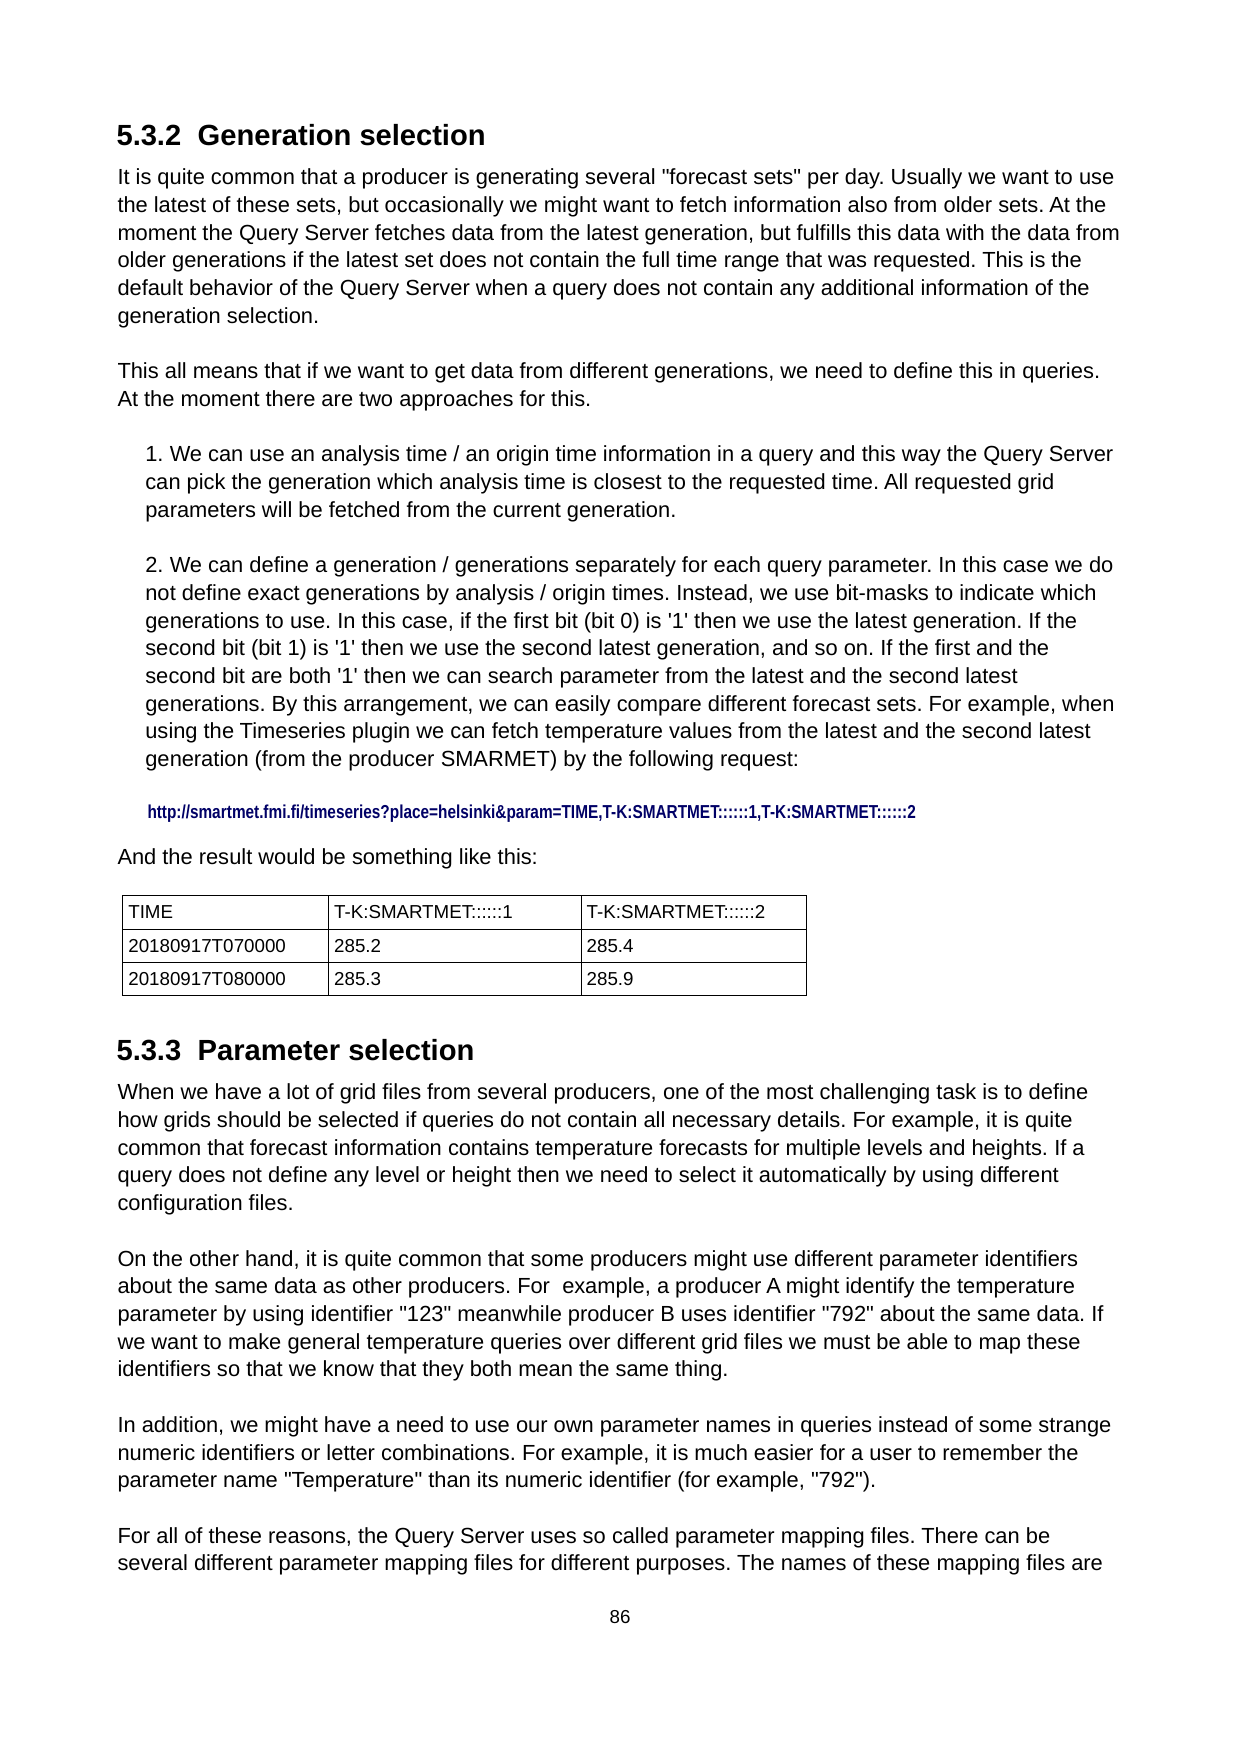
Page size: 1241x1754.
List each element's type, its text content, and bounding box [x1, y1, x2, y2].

subtitle Parameter selection [108, 1033, 1122, 1067]
text http://smartmet.fmi.fi/timeseries?place=helsinki&param=TIME,T-K:SMARTMET::::::1,T-K:SMARTMET::::::2 [117, 801, 1122, 823]
table_cell 20180917T070000 [123, 930, 328, 962]
text 1. We can use an analysis time / an origin time information in a query and this way the Query Server can pick the generation which analysis time is closest to the requested time. All requested grid parameters will be fetched from the current generation. [145, 441, 1122, 522]
text It is quite common that a producer is generating several "forecast sets" per day. Usually we want to use the latest of these sets, but occasionally we might want to fetch information also from older sets. At the moment the Query Server fetches data from the latest generation, but fulfills this data with the data from older generations if the latest set does not contain the full time range that was requested. This is the default behavior of the Query Server when a query does not contain any additional information of the generation selection. [117, 164, 1122, 328]
text On the other hand, it is quite common that some producers might use different parameter identifiers about the same data as other producers. For example, a producer A might identify the temperature parameter by using identifier "123" meanwhile producer B uses identifier "792" about the same data. If we want to make general temperature queries over different grid files we must be able to map these identifiers so that we know that they both mean the same thing. [117, 1245, 1122, 1381]
text And the result would be something like this: [117, 844, 1122, 869]
table_cell 285.4 [582, 930, 806, 962]
table_cell 285.9 [582, 963, 806, 995]
table_header T-K:SMARTMET::::::1 [329, 896, 581, 928]
table_header T-K:SMARTMET::::::2 [582, 896, 806, 928]
table_cell 20180917T080000 [123, 963, 328, 995]
text 2. We can define a generation / generations separately for each query parameter. In this case we do not define exact generations by analysis / origin times. Instead, we use bit-masks to indicate which generations to use. In this case, if the first bit (bit 0) is '1' then we use the latest generation. If the second bit (bit 1) is '1' then we use the second latest generation, and so on. If the first and the second bit are both '1' then we can search parameter from the latest and the second latest generations. By this arrangement, we can easily compare different forecast sets. For example, when using the Timeseries plugin we can fetch temperature values from the latest and the second latest generation (from the producer SMARMET) by the following request: [145, 552, 1122, 771]
text When we have a lot of grid files from several producers, one of the most challenging task is to define how grids should be selected if queries do not contain all necessary details. For example, it is quite common that forecast information contains temperature forecasts for multiple levels and heights. If a query does not define any level or height then we need to select it automatically by using different configuration files. [117, 1079, 1122, 1215]
text This all means that if we want to get data from different generations, we need to define this in queries. At the moment there are two approaches for this. [117, 358, 1122, 411]
table_cell 285.2 [329, 930, 581, 962]
text For all of these reasons, the Query Server uses so called parameter mapping files. There can be several different parameter mapping files for different purposes. The names of these mapping files are [117, 1522, 1122, 1575]
subtitle Generation selection [108, 118, 1122, 152]
table_header TIME [123, 896, 328, 928]
text In addition, we might have a need to use our own parameter names in queries instead of some strange numeric identifiers or letter combinations. For example, it is much easier for a user to remember the parameter name "Temperature" than its numeric identifier (for example, "792"). [117, 1412, 1122, 1492]
table_cell 285.3 [329, 963, 581, 995]
